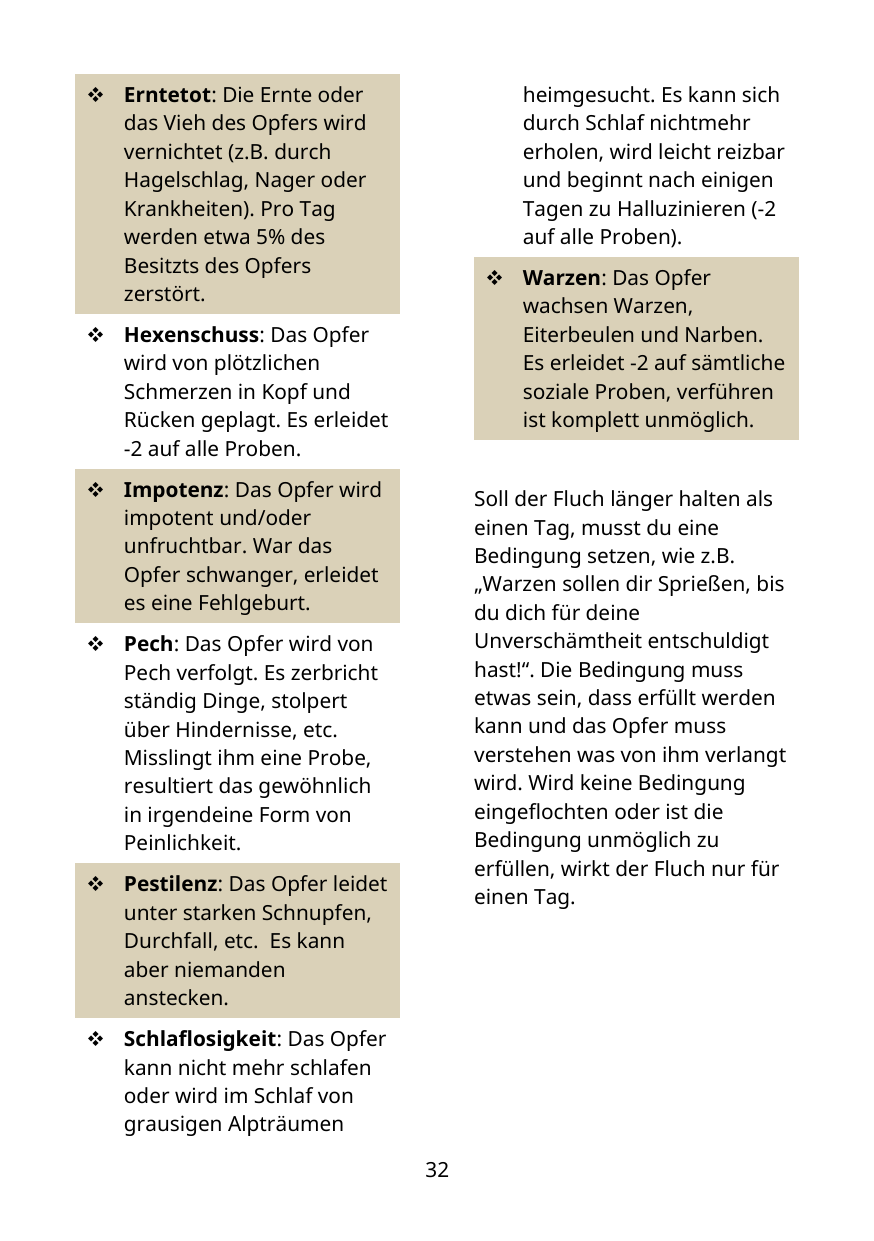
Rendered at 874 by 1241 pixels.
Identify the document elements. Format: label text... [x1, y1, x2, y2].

table_cell heimgesucht. Es kann sich durch Schlaf nichtmehr erholen, wird leicht reizbar und beginnt nach einigen Tagen zu Halluzinieren (-2 auf alle Proben). [474, 74, 799, 257]
table_cell Schlaflosigkeit: Das Opfer kann nicht mehr schlafen oder wird im Schlaf von grausigen Alpträumen [75, 1018, 400, 1138]
table_cell Erntetot: Die Ernte oder das Vieh des Opfers wird vernichtet (z.B. durch Hagelschlag, Nager oder Krankheiten). Pro Tag werden etwa 5% des Besitzts des Opfers zerstört. [75, 74, 400, 314]
table_cell Hexenschuss: Das Opfer wird von plötzlichen Schmerzen in Kopf und Rücken geplagt. Es erleidet -2 auf alle Proben. [75, 314, 400, 468]
table_cell Pech: Das Opfer wird von Pech verfolgt. Es zerbricht ständig Dinge, stolpert über Hindernisse, etc. Misslingt ihm eine Probe, resultiert das gewöhnlich in irgendeine Form von Peinlichkeit. [75, 623, 400, 863]
text Soll der Fluch länger halten als einen Tag, musst du eine Bedingung setzen, wie z.B. „Warzen sollen dir Sprießen, bis du dich für deine Unverschämtheit entschuldigt hast!“. Die Bedingung muss etwas sein, dass erfüllt werden kann und das Opfer muss verstehen was von ihm verlangt wird. Wird keine Bedingung eingeflochten oder ist die Bedingung unmöglich zu erfüllen, wirkt der Fluch nur für einen Tag. [474, 484, 799, 911]
table_cell Warzen: Das Opfer wachsen Warzen, Eiterbeulen und Narben. Es erleidet -2 auf sämtliche soziale Proben, verführen ist komplett unmöglich. [474, 257, 799, 440]
table_cell Impotenz: Das Opfer wird impotent und/oder unfruchtbar. War das Opfer schwanger, erleidet es eine Fehlgeburt. [75, 469, 400, 623]
table_cell Pestilenz: Das Opfer leidet unter starken Schnupfen, Durchfall, etc. Es kann aber niemanden anstecken. [75, 863, 400, 1018]
